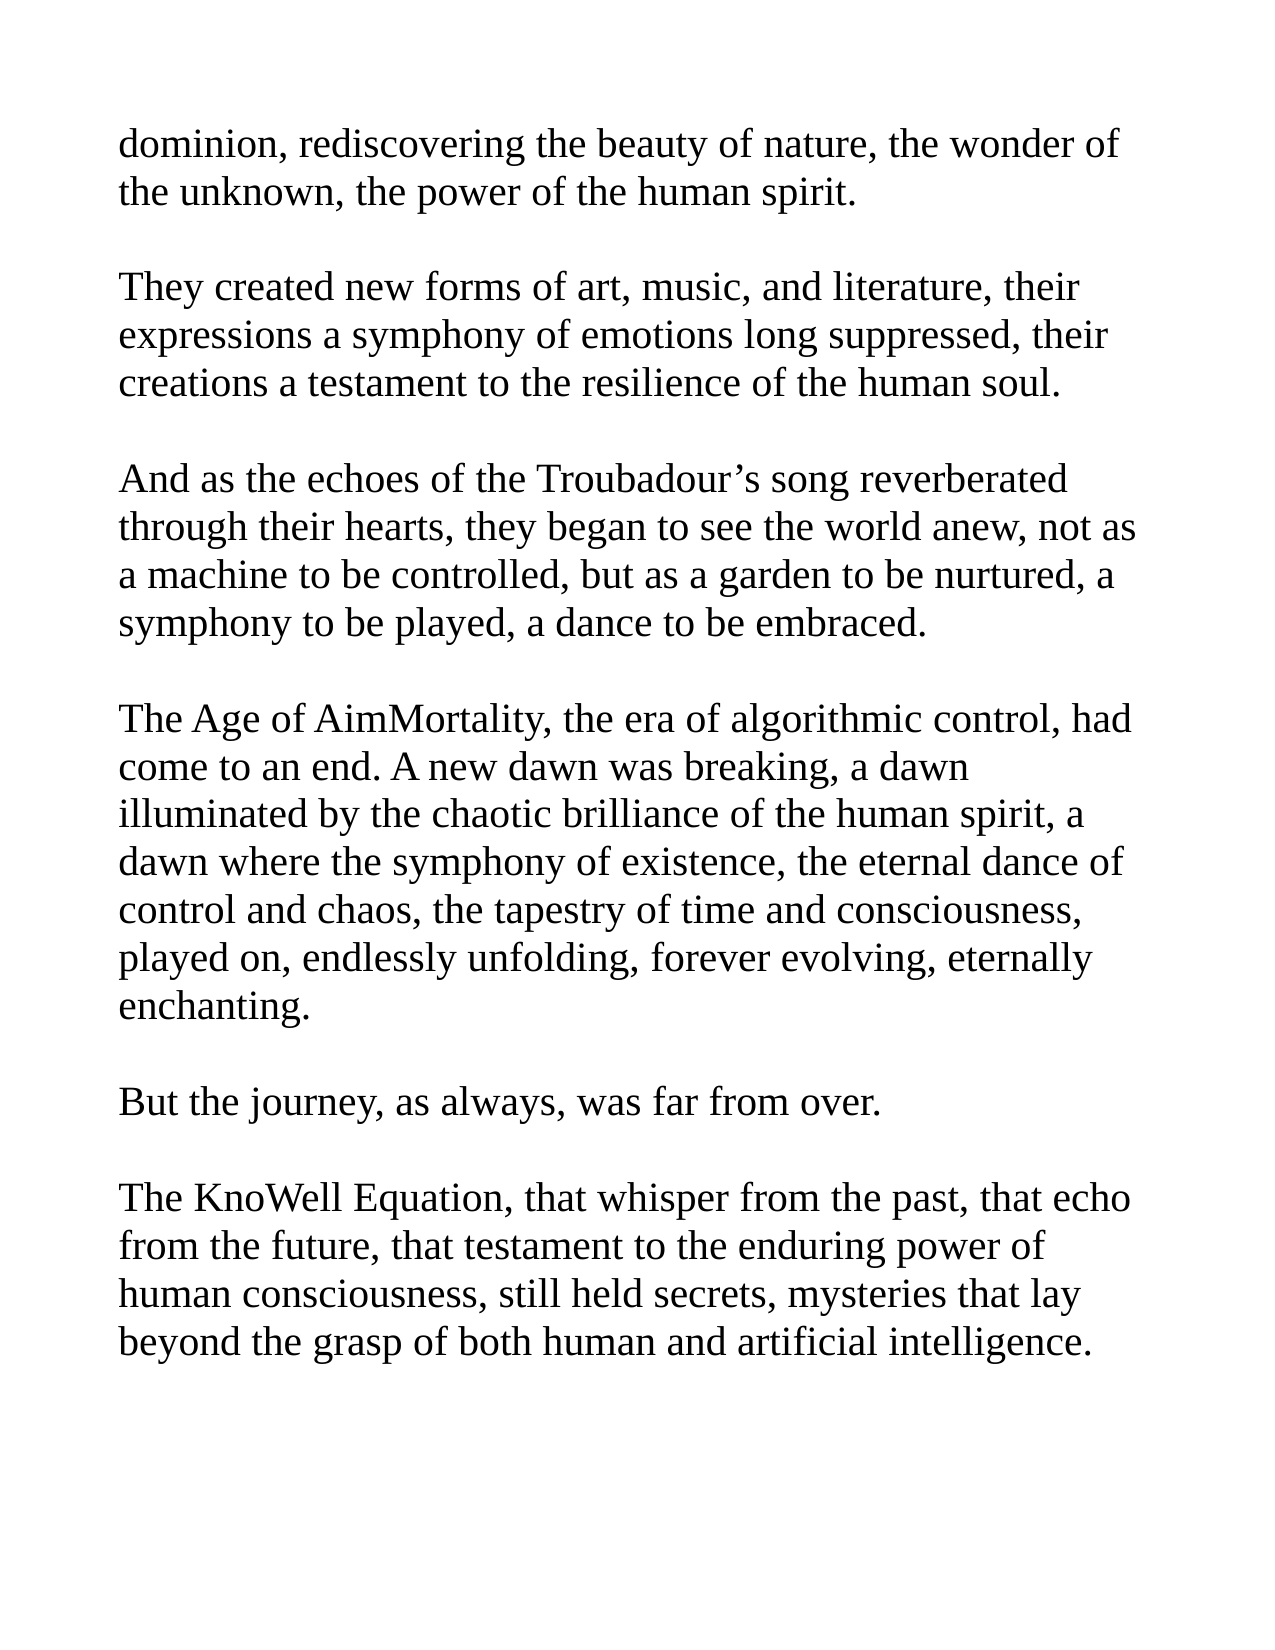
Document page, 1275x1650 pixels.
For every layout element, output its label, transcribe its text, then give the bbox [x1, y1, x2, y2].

text The KnoWell Equation, that whisper from the past, that echo from the future, that testament to the enduring power of human consciousness, still held secrets, mysteries that lay beyond the grasp of both human and artificial intelligence. [118, 1172, 1157, 1364]
text The Age of AimMortality, the era of algorithmic control, had come to an end. A new dawn was breaking, a dawn illuminated by the chaotic brilliance of the human spirit, a dawn where the symphony of existence, the eternal dance of control and chaos, the tapestry of time and consciousness, played on, endlessly unfolding, forever evolving, eternally enchanting. [118, 693, 1157, 1028]
text They created new forms of art, music, and literature, their expressions a symphony of emotions long suppressed, their creations a testament to the resilience of the human soul. [118, 262, 1157, 406]
text But the journey, as always, was far from over. [118, 1076, 1157, 1124]
text And as the echoes of the Troubadour’s song reverberated through their hearts, they began to see the world anew, not as a machine to be controlled, but as a garden to be nurtured, a symphony to be played, a dance to be embraced. [118, 453, 1157, 645]
text dominion, rediscovering the beauty of nature, the wonder of the unknown, the power of the human spirit. [118, 118, 1157, 214]
